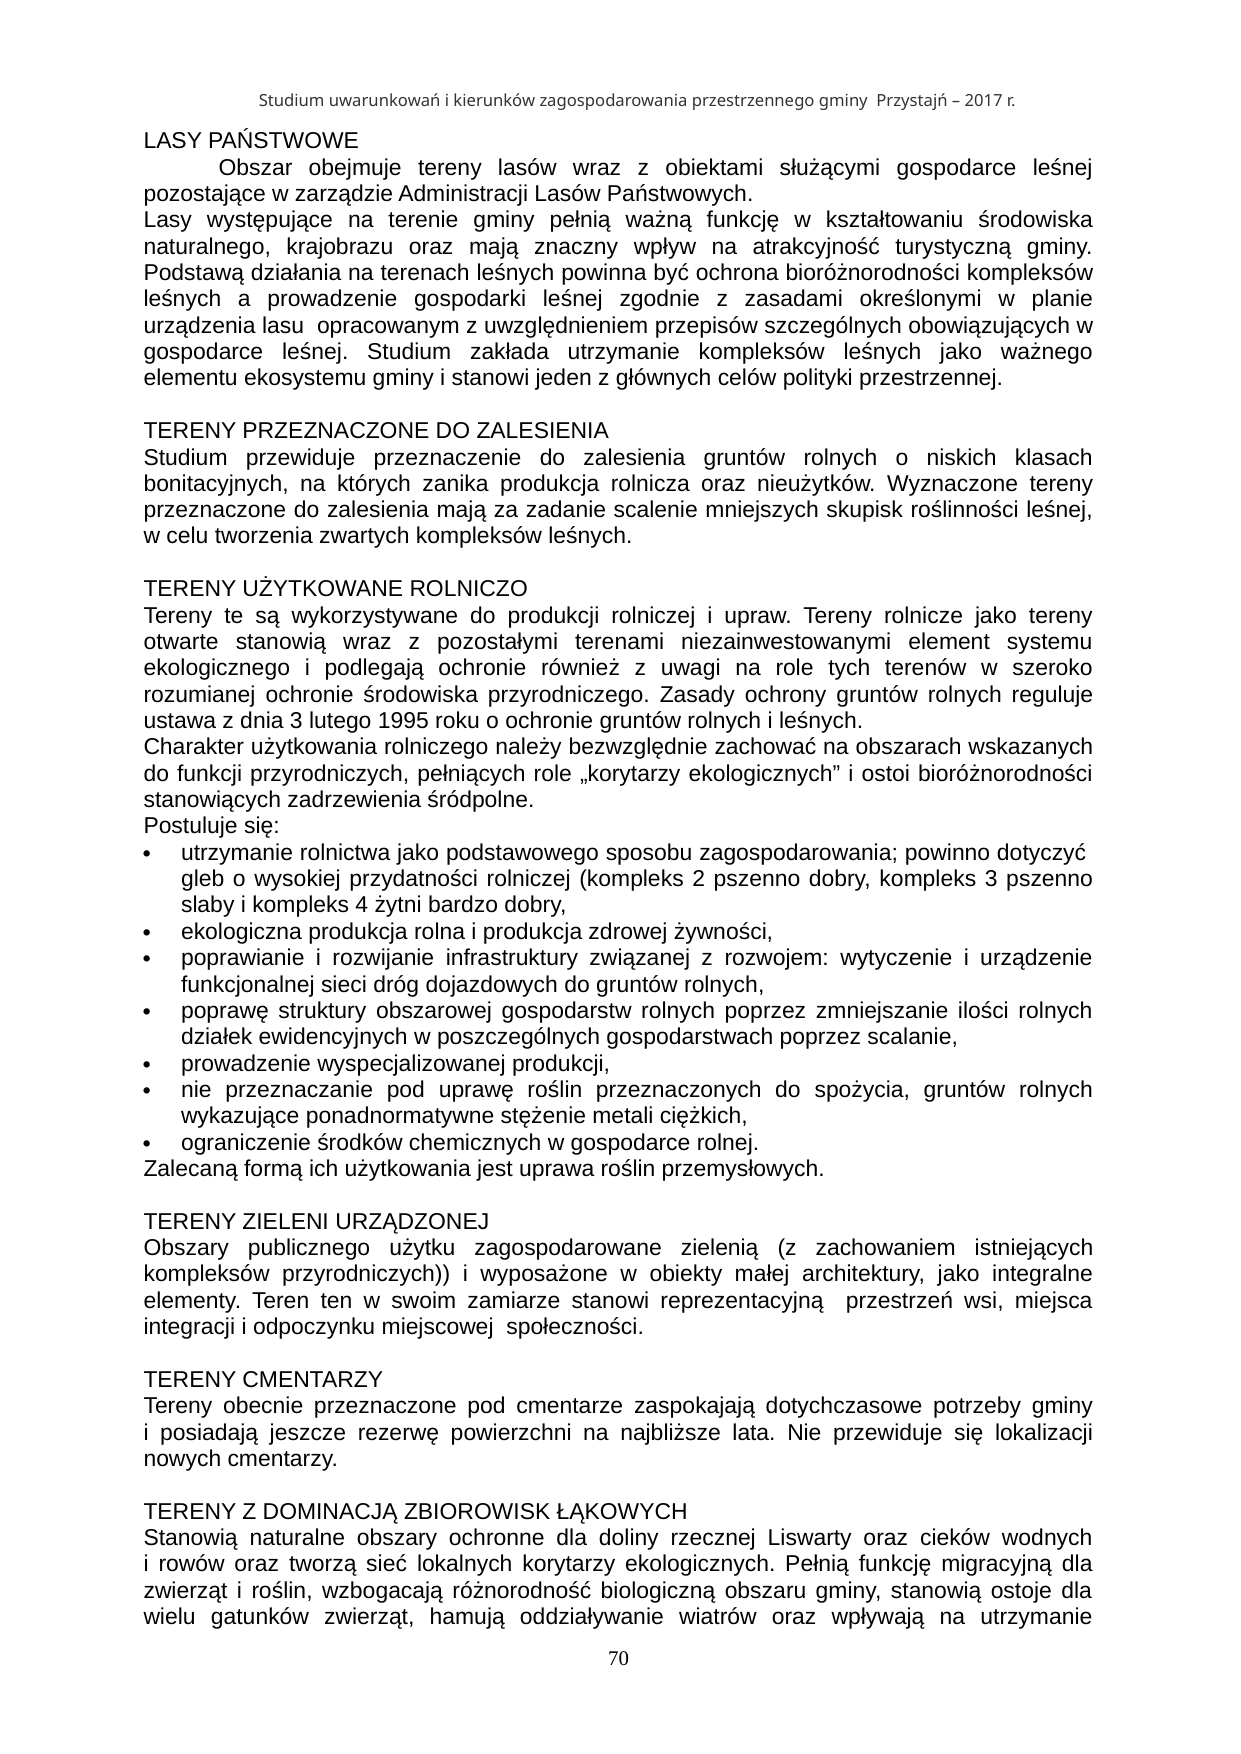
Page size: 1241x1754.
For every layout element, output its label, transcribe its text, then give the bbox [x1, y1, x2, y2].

list prowadzenie wyspecjalizowanej produkcji, [143, 1049, 1093, 1076]
list poprawianie i rozwijanie infrastruktury związanej z rozwojem: wytyczenie i urządzenie funkcjonalnej sieci dróg dojazdowych do gruntów rolnych, [143, 944, 1093, 997]
text Obszar obejmuje tereny lasów wraz z obiektami służącymi gospodarce leśnej pozostające w zarządzie Administracji Lasów Państwowych. [143, 153, 1093, 206]
text Charakter użytkowania rolniczego należy bezwzględnie zachować na obszarach wskazanych do funkcji przyrodniczych, pełniących role „korytarzy ekologicznych” i ostoi bioróżnorodności stanowiących zadrzewienia śródpolne. [143, 733, 1093, 812]
text Studium przewiduje przeznaczenie do zalesienia gruntów rolnych o niskich klasach bonitacyjnych, na których zanika produkcja rolnicza oraz nieużytków. Wyznaczone tereny przeznaczone do zalesienia mają za zadanie scalenie mniejszych skupisk roślinności leśnej, w celu tworzenia zwartych kompleksów leśnych. [143, 443, 1093, 549]
list poprawę struktury obszarowej gospodarstw rolnych poprzez zmniejszanie ilości rolnych działek ewidencyjnych w poszczególnych gospodarstwach poprzez scalanie, [143, 997, 1093, 1049]
text TERENY CMENTARZY [143, 1366, 1093, 1392]
list ograniczenie środków chemicznych w gospodarce rolnej. [143, 1129, 1093, 1155]
list utrzymanie rolnictwa jako podstawowego sposobu zagospodarowania; powinno dotyczyć gleb o wysokiej przydatności rolniczej (kompleks 2 pszenno dobry, kompleks 3 pszenno slaby i kompleks 4 żytni bardzo dobry, [143, 839, 1093, 918]
list nie przeznaczanie pod uprawę roślin przeznaczonych do spożycia, gruntów rolnych wykazujące ponadnormatywne stężenie metali ciężkich, [143, 1076, 1093, 1129]
text Postuluje się: [143, 812, 1093, 839]
text Lasy występujące na terenie gminy pełnią ważną funkcję w kształtowaniu środowiska naturalnego, krajobrazu oraz mają znaczny wpływ na atrakcyjność turystyczną gminy. Podstawą działania na terenach leśnych powinna być ochrona bioróżnorodności kompleksów leśnych a prowadzenie gospodarki leśnej zgodnie z zasadami określonymi w planie urządzenia lasu opracowanym z uwzględnieniem przepisów szczególnych obowiązujących w gospodarce leśnej. Studium zakłada utrzymanie kompleksów leśnych jako ważnego elementu ekosystemu gminy i stanowi jeden z głównych celów polityki przestrzennej. [143, 206, 1093, 391]
text TERENY UŻYTKOWANE ROLNICZO [143, 575, 1093, 602]
text Stanowią naturalne obszary ochronne dla doliny rzecznej Liswarty oraz cieków wodnych i rowów oraz tworzą sieć lokalnych korytarzy ekologicznych. Pełnią funkcję migracyjną dla zwierząt i roślin, wzbogacają różnorodność biologiczną obszaru gminy, stanowią ostoje dla wielu gatunków zwierząt, hamują oddziaływanie wiatrów oraz wpływają na utrzymanie [143, 1524, 1093, 1629]
text Tereny obecnie przeznaczone pod cmentarze zaspokajają dotychczasowe potrzeby gminy i posiadają jeszcze rezerwę powierzchni na najbliższe lata. Nie przewiduje się lokalizacji nowych cmentarzy. [143, 1392, 1093, 1471]
text TERENY PRZEZNACZONE DO ZALESIENIA [143, 417, 1093, 443]
text Obszary publicznego użytku zagospodarowane zielenią (z zachowaniem istniejących kompleksów przyrodniczych)) i wyposażone w obiekty małej architektury, jako integralne elementy. Teren ten w swoim zamiarze stanowi reprezentacyjną przestrzeń wsi, miejsca integracji i odpoczynku miejscowej społeczności. [143, 1234, 1093, 1339]
text LASY PAŃSTWOWE [143, 127, 1093, 153]
list ekologiczna produkcja rolna i produkcja zdrowej żywności, [143, 918, 1093, 944]
text Zalecaną formą ich użytkowania jest uprawa roślin przemysłowych. [143, 1155, 1093, 1181]
text Tereny te są wykorzystywane do produkcji rolniczej i upraw. Tereny rolnicze jako tereny otwarte stanowią wraz z pozostałymi terenami niezainwestowanymi element systemu ekologicznego i podlegają ochronie również z uwagi na role tych terenów w szeroko rozumianej ochronie środowiska przyrodniczego. Zasady ochrony gruntów rolnych reguluje ustawa z dnia 3 lutego 1995 roku o ochronie gruntów rolnych i leśnych. [143, 602, 1093, 733]
text TERENY Z DOMINACJĄ ZBIOROWISK ŁĄKOWYCH [143, 1498, 1093, 1524]
text TERENY ZIELENI URZĄDZONEJ [143, 1208, 1093, 1234]
